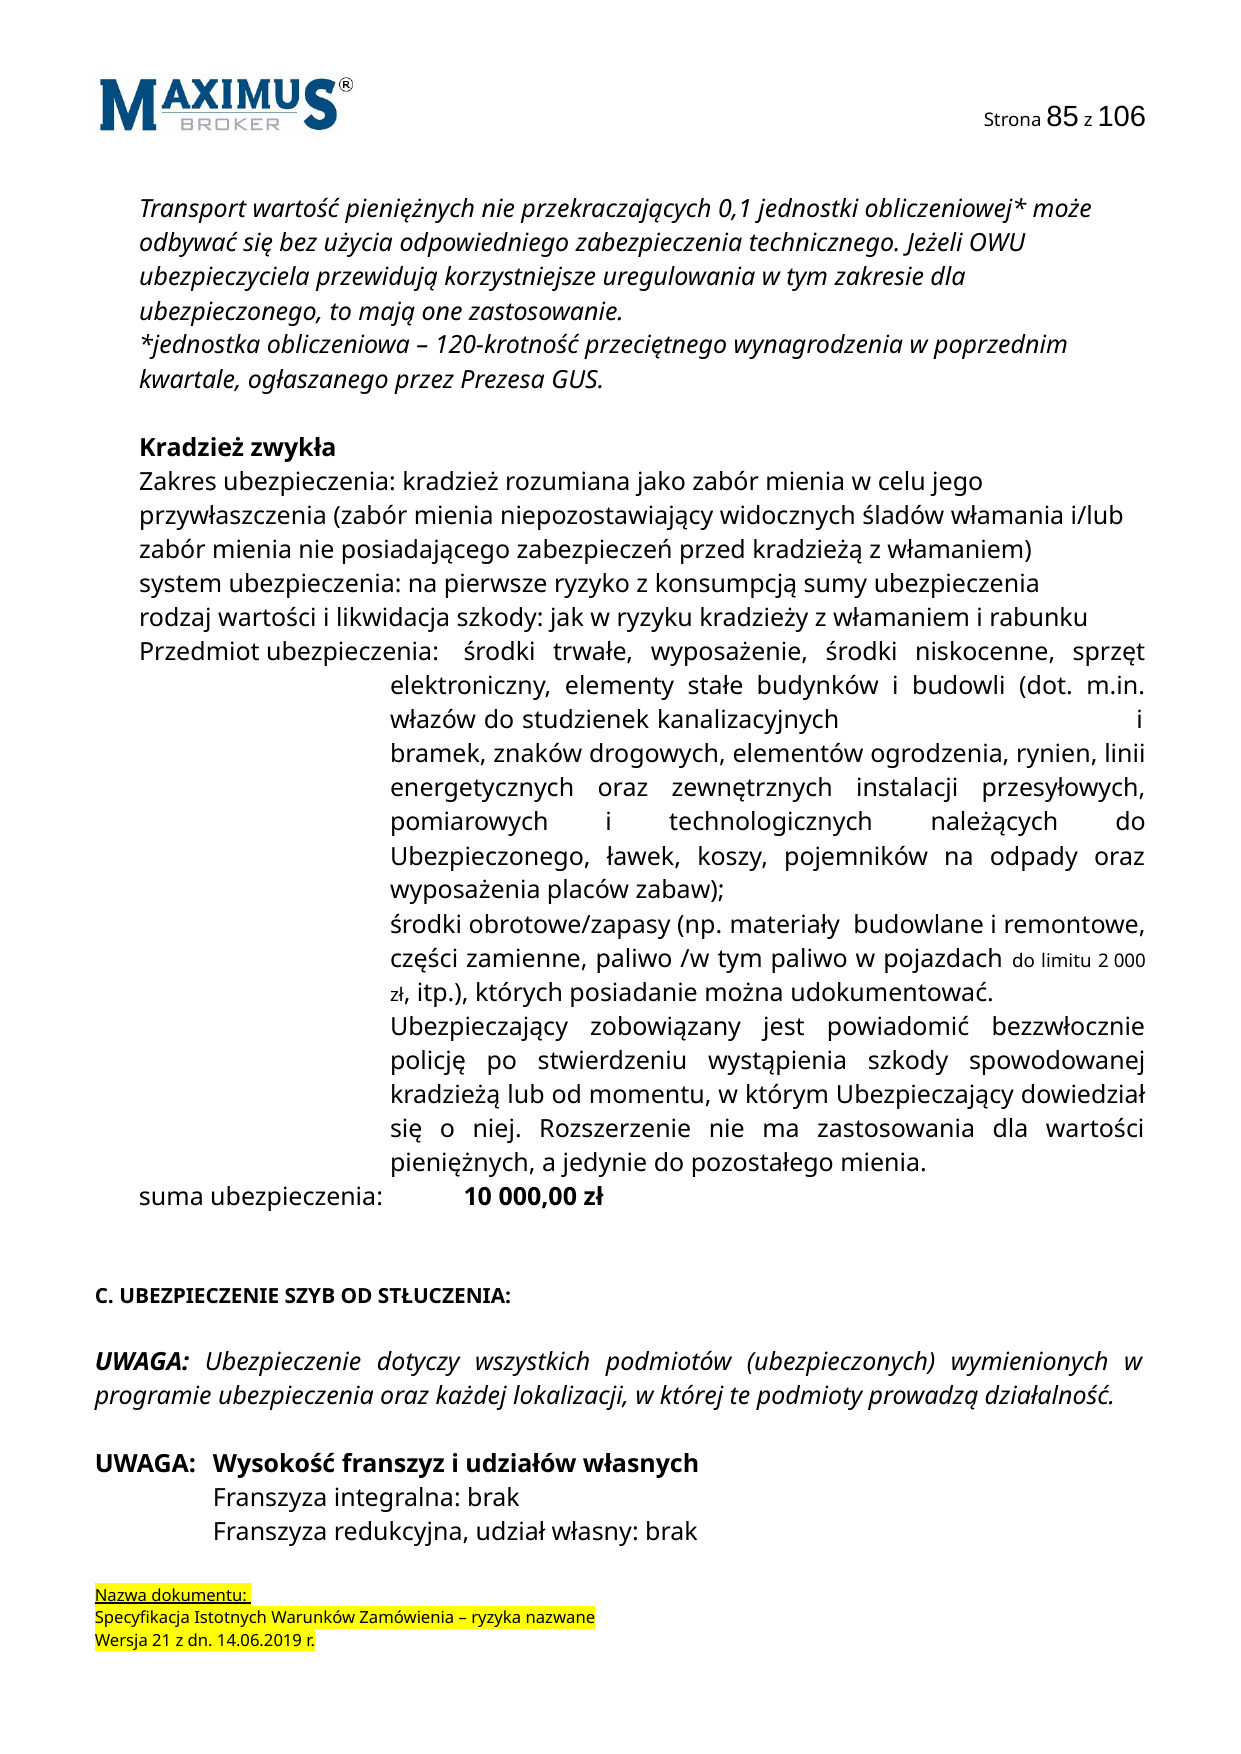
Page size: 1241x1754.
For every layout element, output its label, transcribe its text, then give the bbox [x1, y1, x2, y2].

text Zakres ubezpieczenia: kradzież rozumiana jako zabór mienia w celu jego przywłaszczenia (zabór mienia niepozostawiający widocznych śladów włamania i/lub zabór mienia nie posiadającego zabezpieczeń przed kradzieżą z włamaniem) [139, 463, 1146, 566]
text rodzaj wartości i likwidacja szkody: jak w ryzyku kradzieży z włamaniem i rabunku [139, 600, 1146, 634]
text środki obrotowe/zapasy (np. materiały budowlane i remontowe, części zamienne, paliwo /w tym paliwo w pojazdach do limitu 2 000 zł, itp.), których posiadanie można udokumentować. [390, 906, 1146, 1008]
text system ubezpieczenia: na pierwsze ryzyko z konsumpcją sumy ubezpieczenia [139, 566, 1146, 600]
text Franszyza redukcyjna, udział własny: brak [94, 1514, 1146, 1548]
picture [94, 73, 359, 135]
subtitle C. UBEZPIECZENIE SZYB OD STŁUCZENIA: [94, 1281, 1146, 1309]
text UWAGA: Ubezpieczenie dotyczy wszystkich podmiotów (ubezpieczonych) wymienionych w programie ubezpieczenia oraz każdej lokalizacji, w której te podmioty prowadzą działalność. [94, 1343, 1146, 1412]
text suma ubezpieczenia: 10 000,00 zł [139, 1179, 1146, 1213]
text UWAGA: Wysokość franszyz i udziałów własnych [94, 1446, 1146, 1480]
text *jednostka obliczeniowa – 120-krotność przeciętnego wynagrodzenia w poprzednim kwartale, ogłaszanego przez Prezesa GUS. [139, 327, 1146, 395]
text Ubezpieczający zobowiązany jest powiadomić bezzwłocznie policję po stwierdzeniu wystąpienia szkody spowodowanej kradzieżą lub od momentu, w którym Ubezpieczający dowiedział się o niej. Rozszerzenie nie ma zastosowania dla wartości pieniężnych, a jedynie do pozostałego mienia. [390, 1008, 1146, 1179]
text Franszyza integralna: brak [94, 1480, 1146, 1514]
text Kradzież zwykła [94, 429, 1146, 463]
text Transport wartość pieniężnych nie przekraczających 0,1 jednostki obliczeniowej* może odbywać się bez użycia odpowiedniego zabezpieczenia technicznego. Jeżeli OWU ubezpieczyciela przewidują korzystniejsze uregulowania w tym zakresie dla ubezpieczonego, to mają one zastosowanie. [139, 191, 1146, 327]
text Przedmiot ubezpieczenia: środki trwałe, wyposażenie, środki niskocenne, sprzęt elektroniczny, elementy stałe budynków i budowli (dot. m.in. włazów do studzienek kanalizacyjnych i bramek, znaków drogowych, elementów ogrodzenia, rynien, linii energetycznych oraz zewnętrznych instalacji przesyłowych, pomiarowych i technologicznych należących do Ubezpieczonego, ławek, koszy, pojemników na odpady oraz wyposażenia placów zabaw); [139, 634, 1146, 906]
